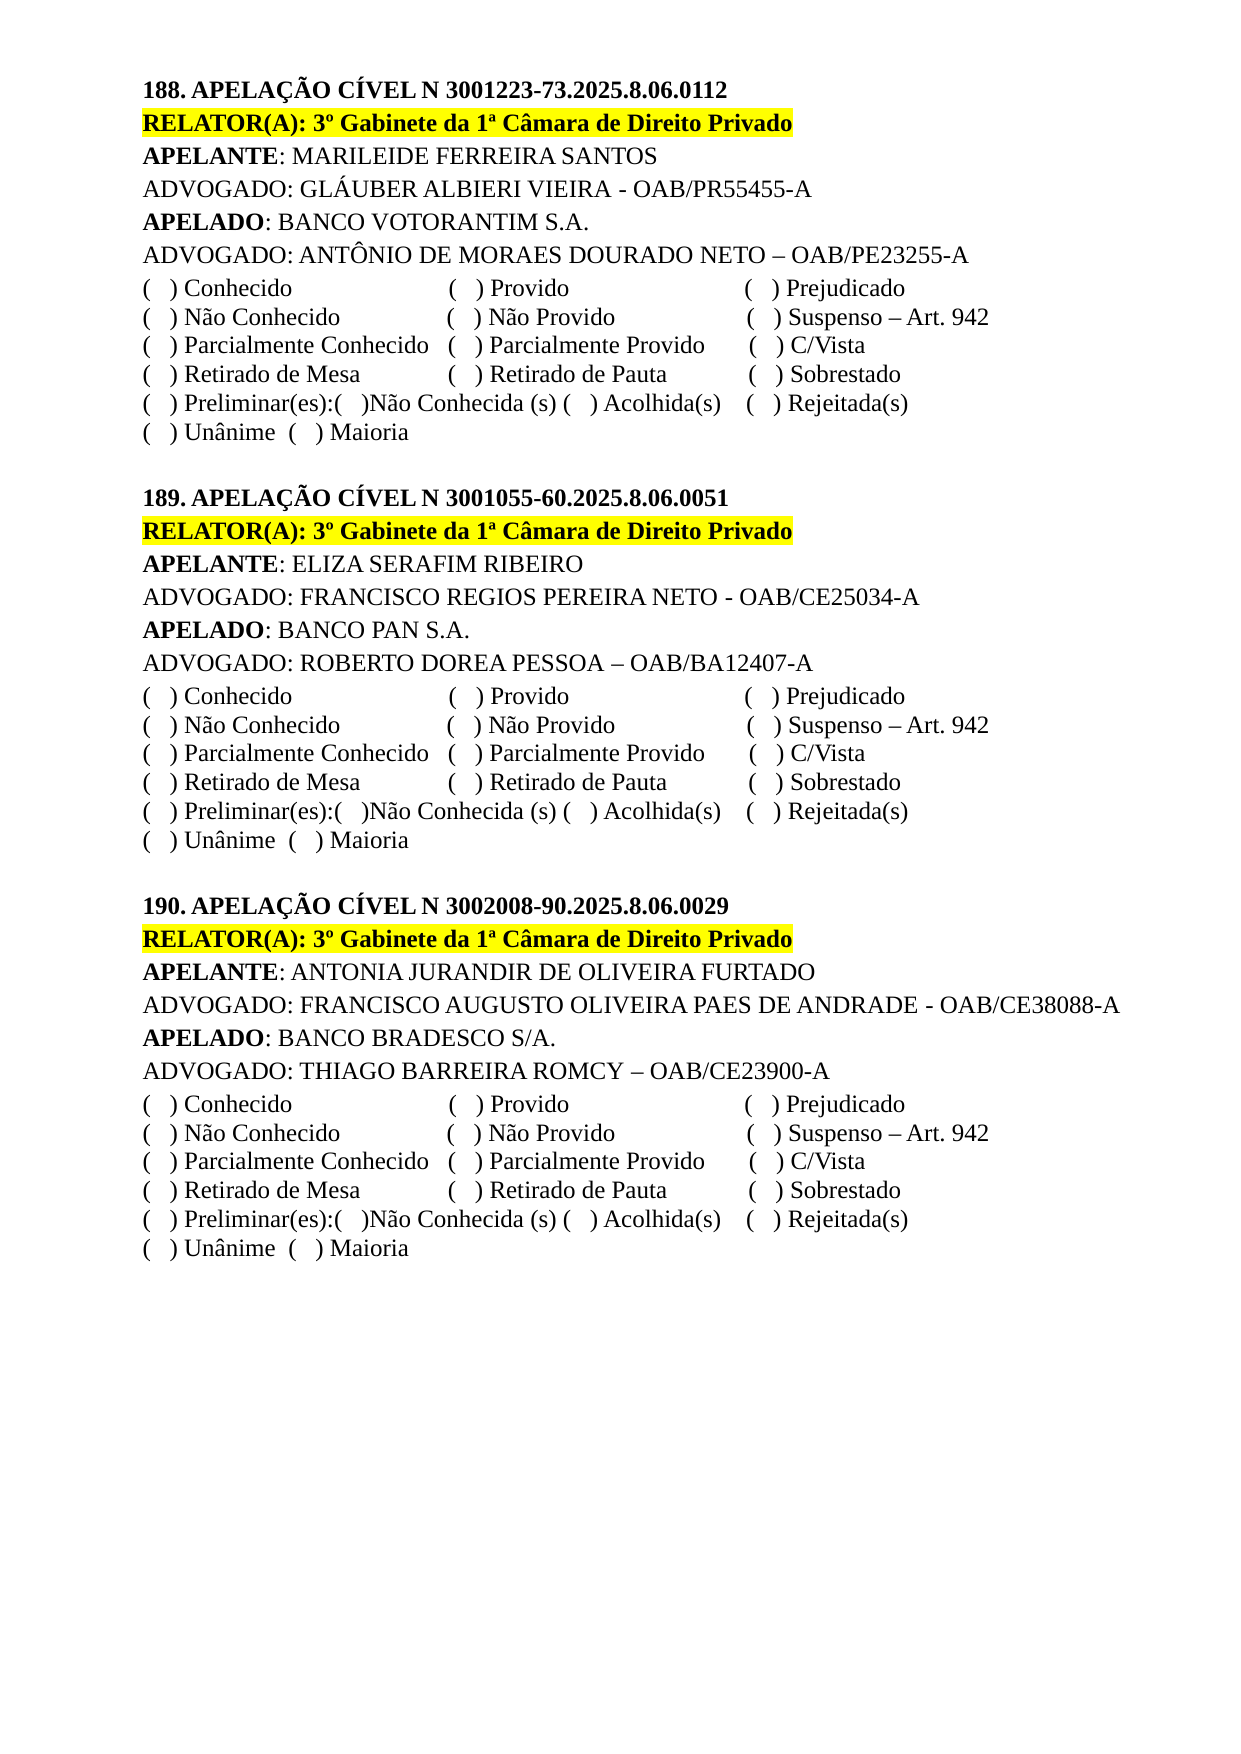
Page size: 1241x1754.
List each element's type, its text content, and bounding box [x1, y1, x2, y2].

text ( ) Não Conhecido ( ) Não Provido ( ) Suspenso – Art. 942 [142, 1118, 1158, 1146]
text ( ) Retirado de Mesa ( ) Retirado de Pauta ( ) Sobrestado [142, 1175, 1158, 1204]
text ( ) Conhecido ( ) Provido ( ) Prejudicado [142, 681, 1141, 710]
text ( ) Preliminar(es):( )Não Conhecida (s) ( ) Acolhida(s) ( ) Rejeitada(s) [142, 796, 1158, 825]
text ( ) Não Conhecido ( ) Não Provido ( ) Suspenso – Art. 942 [142, 710, 1158, 738]
text ( ) Unânime ( ) Maioria 189. APELAÇÃO CÍVEL N 3001055-60.2025.8.06.0051 RELATOR(A): 3º Gabinete da 1ª Câmara de Direito Privado APELANTE: ELIZA SERAFIM RIBEIRO ADVOGADO: FRANCISCO REGIOS PEREIRA NETO - OAB/CE25034-A APELADO: BANCO PAN S.A. ADVOGADO: ROBERTO DOREA PESSOA – OAB/BA12407-A [142, 417, 1141, 677]
text ( ) Conhecido ( ) Provido ( ) Prejudicado [142, 1089, 1141, 1118]
text ( ) Retirado de Mesa ( ) Retirado de Pauta ( ) Sobrestado [142, 767, 1158, 796]
text ( ) Retirado de Mesa ( ) Retirado de Pauta ( ) Sobrestado [142, 359, 1158, 388]
text ( ) Parcialmente Conhecido ( ) Parcialmente Provido ( ) C/Vista [142, 1146, 1158, 1175]
text ( ) Preliminar(es):( )Não Conhecida (s) ( ) Acolhida(s) ( ) Rejeitada(s) [142, 388, 1158, 417]
text ( ) Parcialmente Conhecido ( ) Parcialmente Provido ( ) C/Vista [142, 331, 1158, 359]
text ( ) Não Conhecido ( ) Não Provido ( ) Suspenso – Art. 942 [142, 302, 1158, 331]
text ( ) Parcialmente Conhecido ( ) Parcialmente Provido ( ) C/Vista [142, 738, 1158, 767]
text ( ) Preliminar(es):( )Não Conhecida (s) ( ) Acolhida(s) ( ) Rejeitada(s) [142, 1204, 1158, 1233]
text ( ) Unânime ( ) Maioria [142, 1233, 1141, 1327]
text ( ) Unânime ( ) Maioria 190. APELAÇÃO CÍVEL N 3002008-90.2025.8.06.0029 RELATOR(A): 3º Gabinete da 1ª Câmara de Direito Privado APELANTE: ANTONIA JURANDIR DE OLIVEIRA FURTADO ADVOGADO: FRANCISCO AUGUSTO OLIVEIRA PAES DE ANDRADE - OAB/CE38088-A APELADO: BANCO BRADESCO S/A. ADVOGADO: THIAGO BARREIRA ROMCY – OAB/CE23900-A [142, 825, 1141, 1085]
text ( ) Conhecido ( ) Provido ( ) Prejudicado [142, 273, 1141, 302]
text 188. APELAÇÃO CÍVEL N 3001223-73.2025.8.06.0112 RELATOR(A): 3º Gabinete da 1ª Câmara de Direito Privado APELANTE: MARILEIDE FERREIRA SANTOS ADVOGADO: GLÁUBER ALBIERI VIEIRA - OAB/PR55455-A APELADO: BANCO VOTORANTIM S.A. ADVOGADO: ANTÔNIO DE MORAES DOURADO NETO – OAB/PE23255-A [142, 75, 1141, 269]
